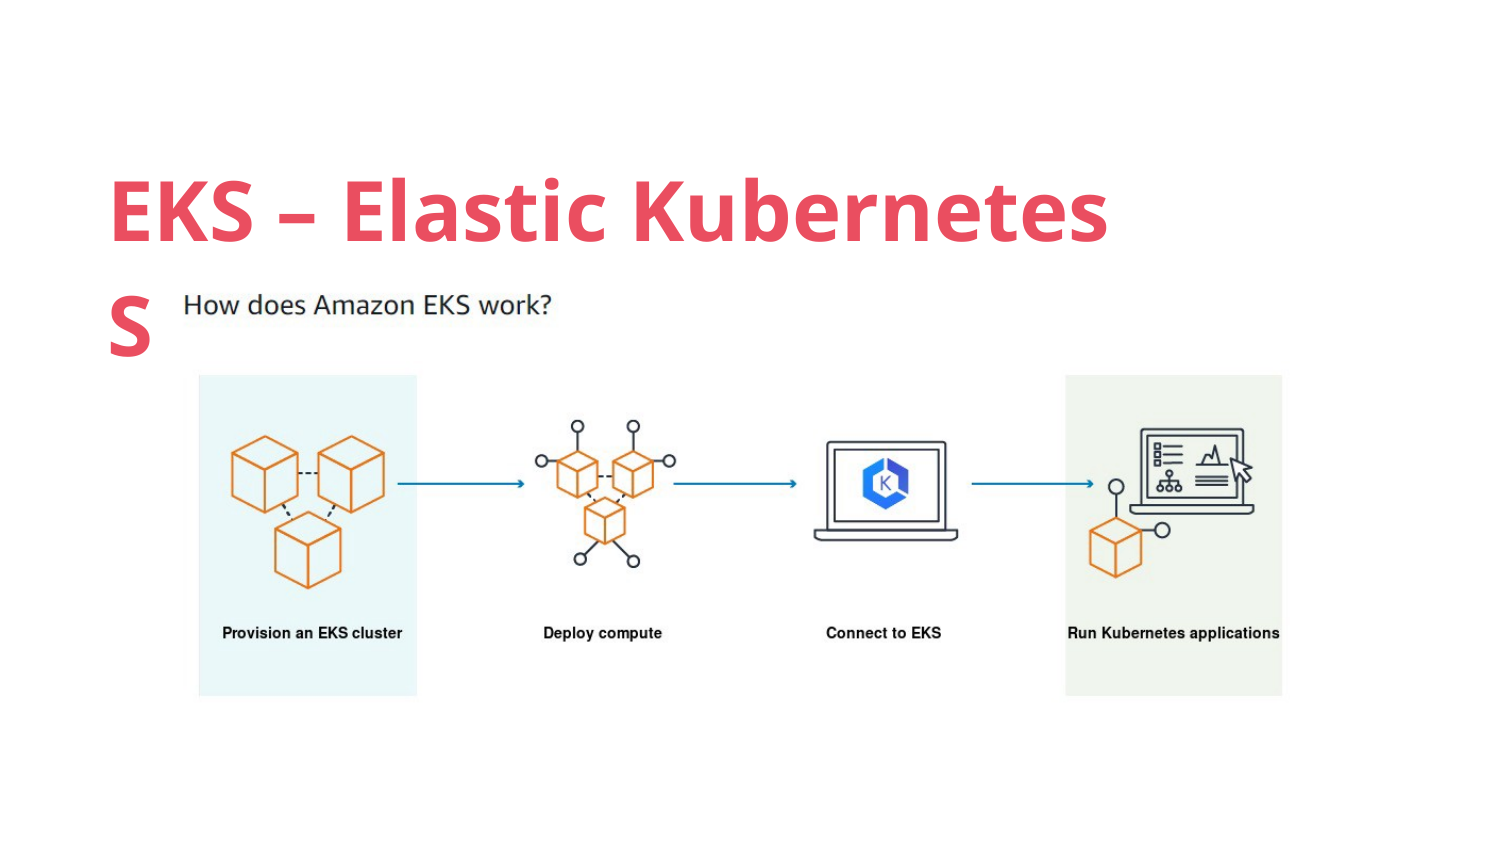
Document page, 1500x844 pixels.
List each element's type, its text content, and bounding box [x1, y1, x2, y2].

picture [150, 276, 1329, 729]
text_box EKS – Elastic Kubernetes Service [92, 128, 1403, 277]
text_box [92, 309, 150, 716]
